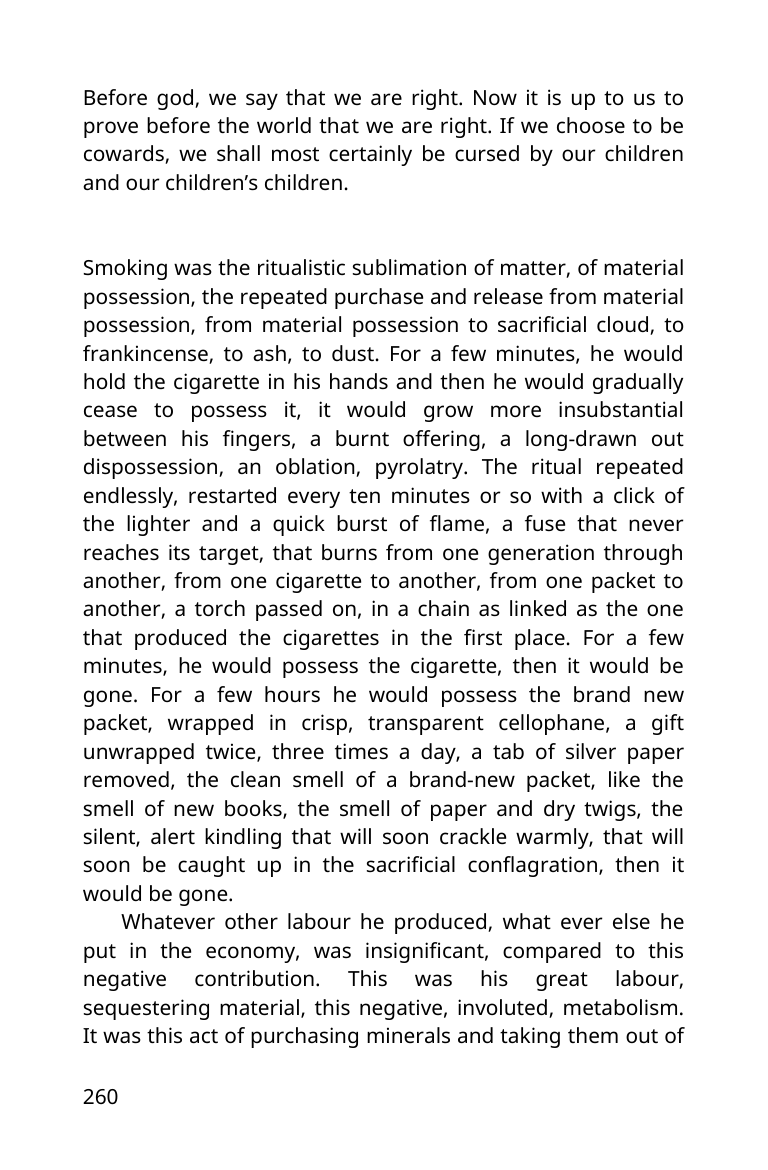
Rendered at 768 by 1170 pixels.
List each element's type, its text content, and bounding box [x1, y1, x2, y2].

text Whatever other labour he produced, what ever else he put in the economy, was insignificant, compared to this negative contribution. This was his great labour, sequestering material, this negative, involuted, metabolism. It was this act of purchasing minerals and taking them out of [83, 907, 685, 1049]
text Smoking was the ritualistic sublimation of matter, of material possession, the repeated purchase and release from material possession, from material possession to sacrificial cloud, to frankincense, to ash, to dust. For a few minutes, he would hold the cigarette in his hands and then he would gradually cease to possess it, it would grow more insubstantial between his fingers, a burnt offering, a long-drawn out dispossession, an oblation, pyrolatry. The ritual repeated endlessly, restarted every ten minutes or so with a click of the lighter and a quick burst of flame, a fuse that never reaches its target, that burns from one generation through another, from one cigarette to another, from one packet to another, a torch passed on, in a chain as linked as the one that produced the cigarettes in the first place. For a few minutes, he would possess the cigarette, then it would be gone. For a few hours he would possess the brand new packet, wrapped in crisp, transparent cellophane, a gift unwrapped twice, three times a day, a tab of silver paper removed, the clean smell of a brand-new packet, like the smell of new books, the smell of paper and dry twigs, the silent, alert kindling that will soon crackle warmly, that will soon be caught up in the sacrificial conflagration, then it would be gone. [83, 253, 685, 907]
text Before god, we say that we are right. Now it is up to us to prove before the world that we are right. If we choose to be cowards, we shall most certainly be cursed by our children and our children’s children. [83, 83, 685, 196]
